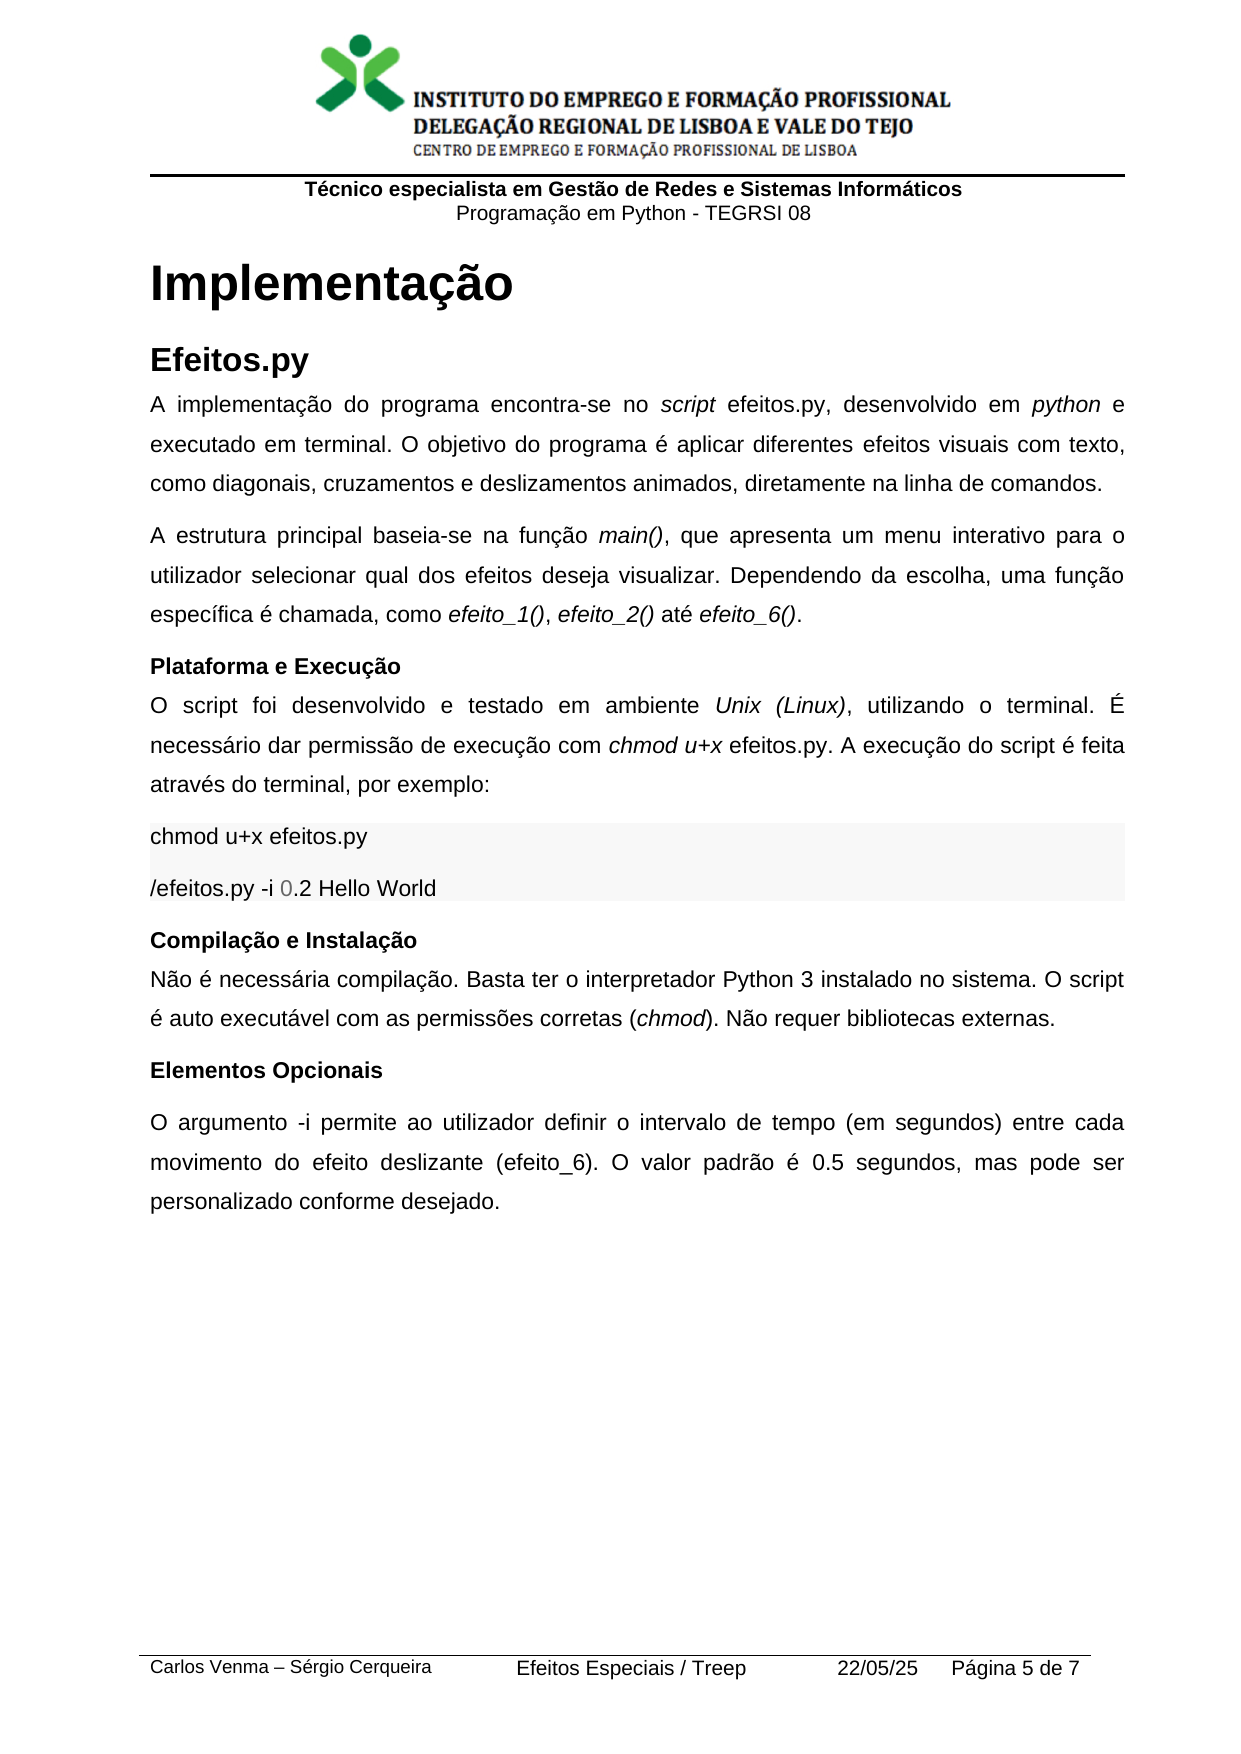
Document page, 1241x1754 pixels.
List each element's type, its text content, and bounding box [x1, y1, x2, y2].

subtitle Plataforma e Execução [150, 653, 1125, 679]
subtitle Efeitos.py [150, 340, 1125, 379]
subtitle Implementação [150, 254, 1125, 311]
text Não é necessária compilação. Basta ter o interpretador Python 3 instalado no sistema. O script é auto executável com as permissões corretas (chmod). Não requer bibliotecas externas. [150, 966, 1125, 1032]
text O argumento -i permite ao utilizador definir o intervalo de tempo (em segundos) entre cada movimento do efeito deslizante (efeito_6). O valor padrão é 0.5 segundos, mas pode ser personalizado conforme desejado. [150, 1109, 1125, 1214]
text A implementação do programa encontra-se no script efeitos.py, desenvolvido em python e executado em terminal. O objetivo do programa é aplicar diferentes efeitos visuais com texto, como diagonais, cruzamentos e deslizamentos animados, diretamente na linha de comandos. [150, 391, 1125, 497]
text O script foi desenvolvido e testado em ambiente Unix (Linux), utilizando o terminal. É necessário dar permissão de execução com chmod u+x efeitos.py. A execução do script é feita através do terminal, por exemplo: [150, 692, 1125, 797]
subtitle Compilação e Instalação [150, 927, 1125, 953]
text Elementos Opcionais [150, 1057, 1125, 1084]
picture [296, 15, 979, 173]
text chmod u+x efeitos.py [150, 823, 1125, 849]
text A estrutura principal baseia-se na função main(), que apresenta um menu interativo para o utilizador selecionar qual dos efeitos deseja visualizar. Dependendo da escolha, uma função específica é chamada, como efeito_1(), efeito_2() até efeito_6(). [150, 522, 1125, 628]
text /efeitos.py -i 0.2 Hello World [150, 875, 1125, 901]
